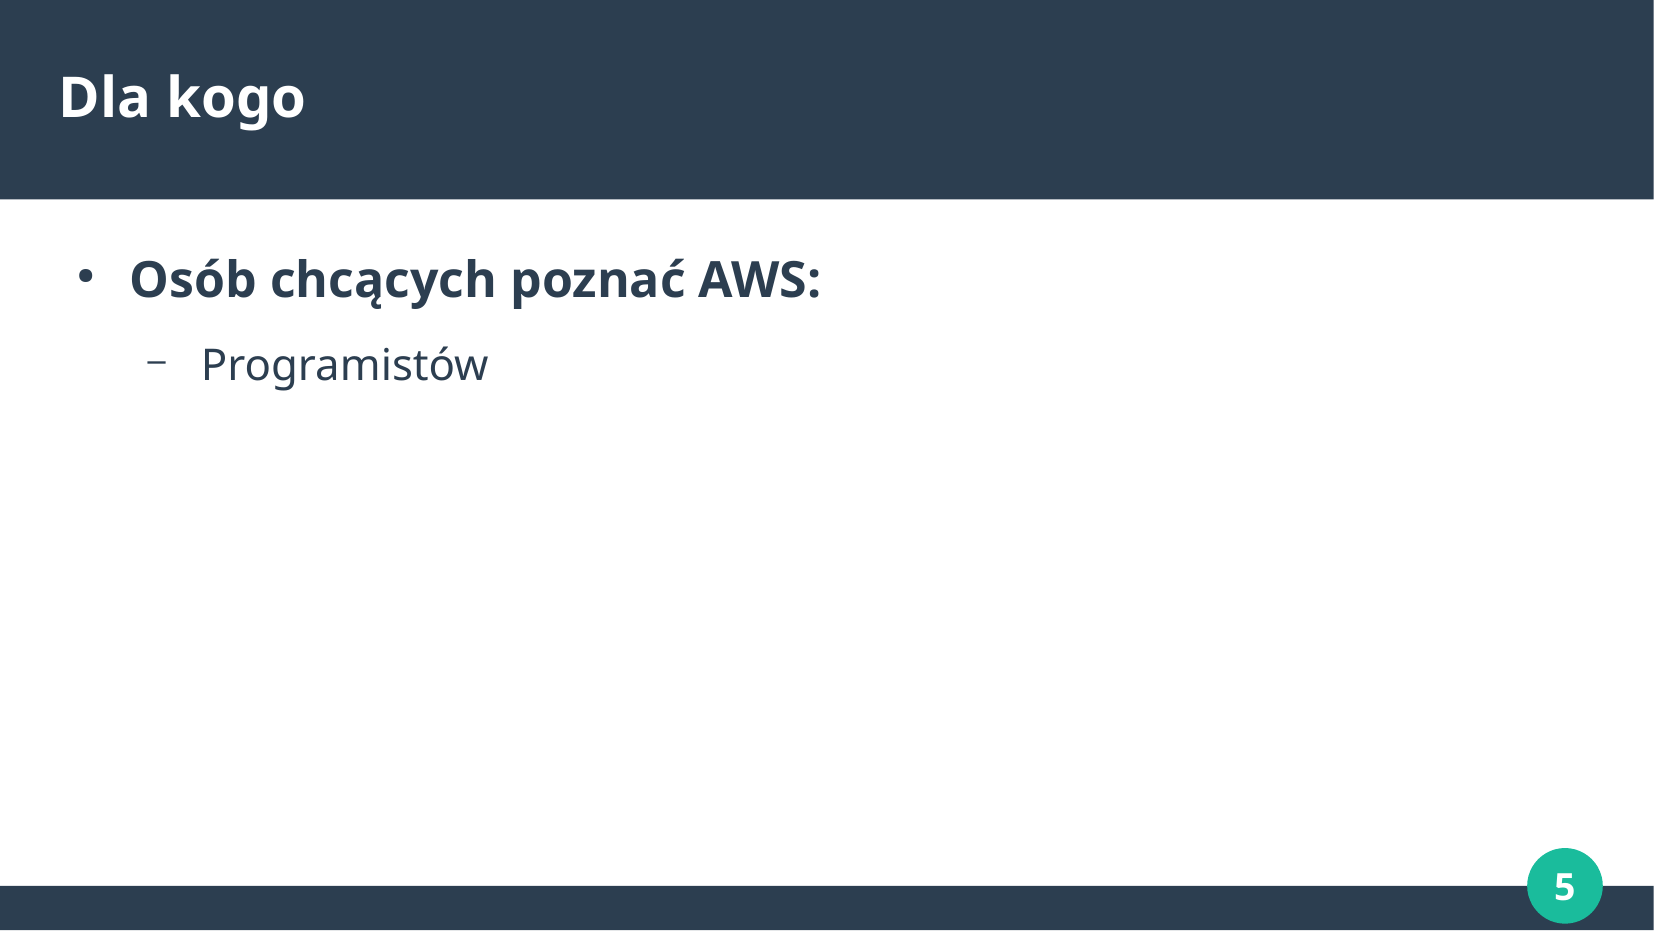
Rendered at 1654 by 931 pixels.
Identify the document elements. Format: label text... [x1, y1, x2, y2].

title Dla kogo [59, 37, 1595, 156]
list Osób chcących poznać AWS: Programistów [59, 243, 1501, 864]
